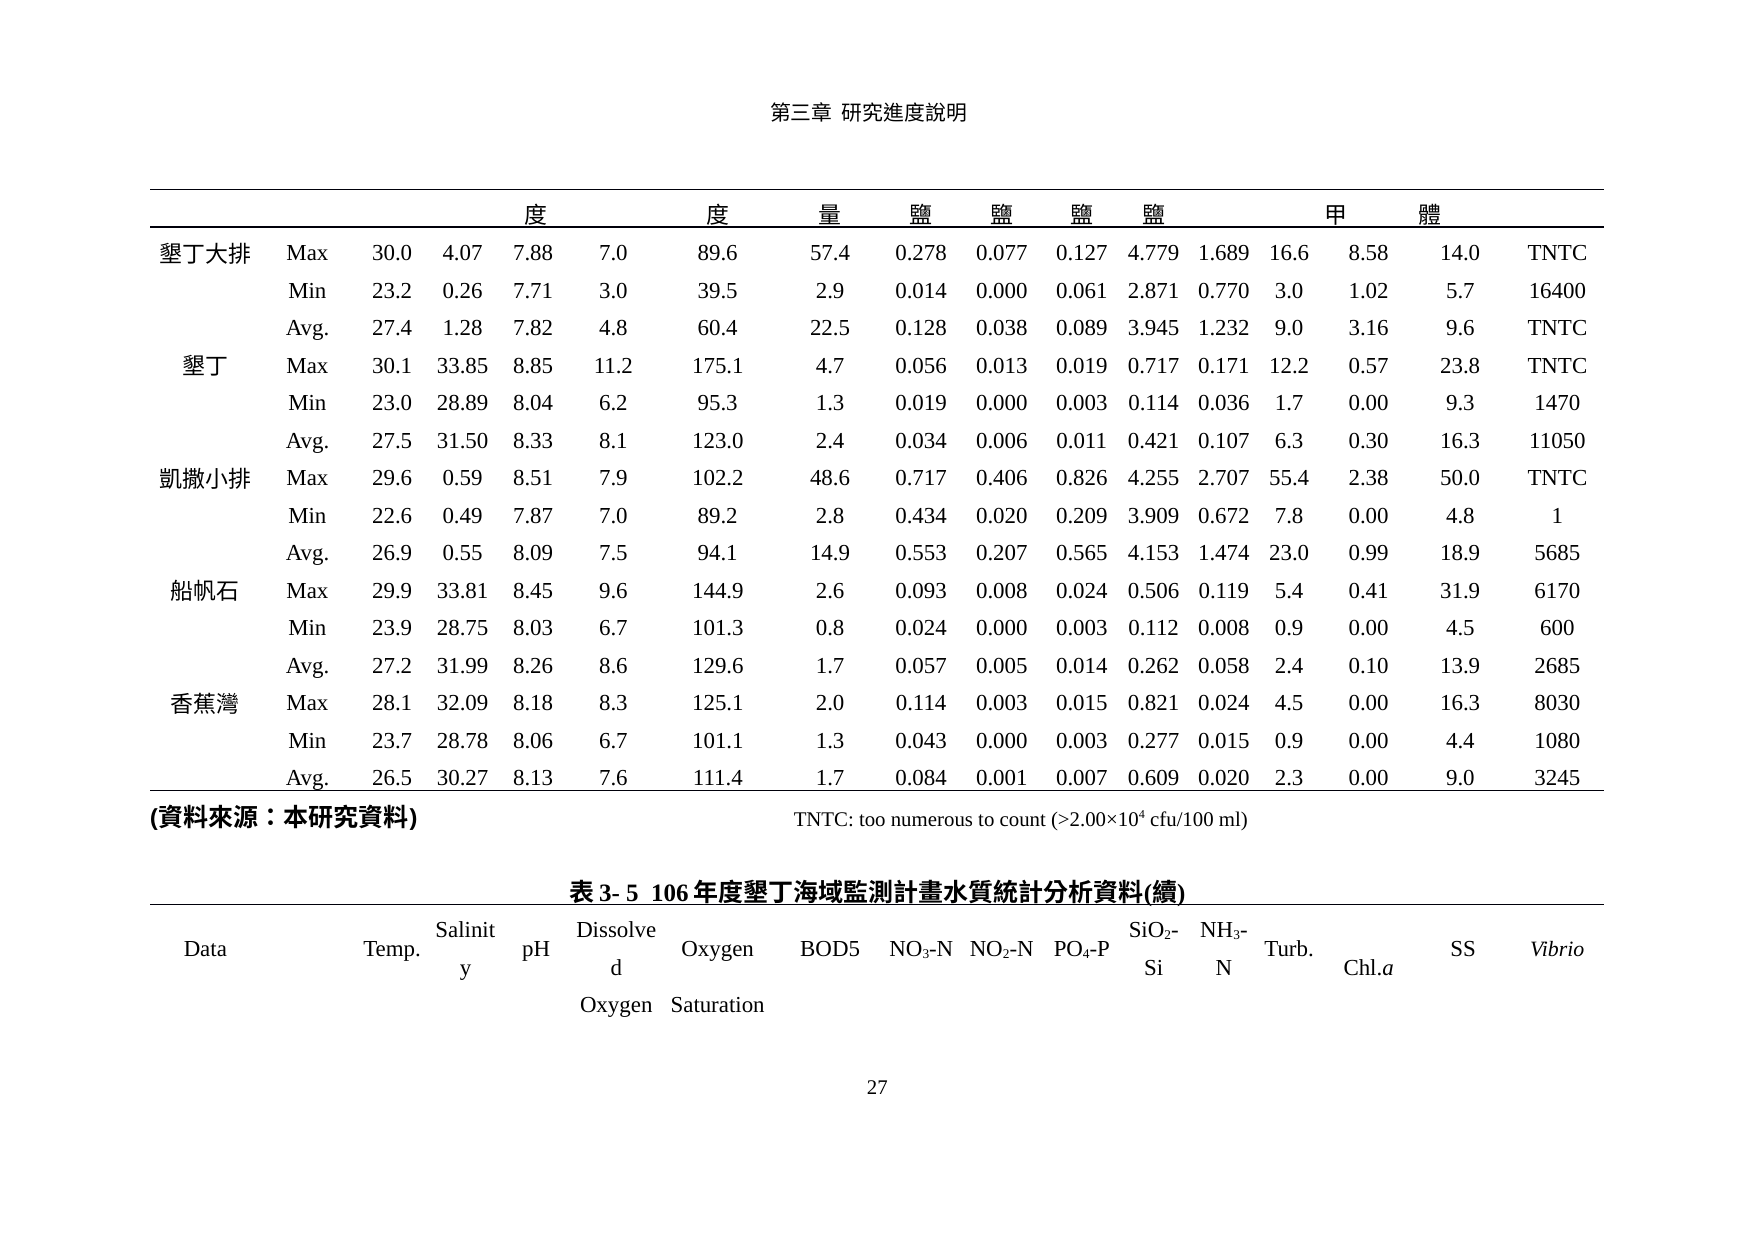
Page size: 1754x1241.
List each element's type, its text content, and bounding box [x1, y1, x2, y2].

table_cell 8.06 [501, 715, 571, 752]
table_cell 16.6 [1257, 228, 1321, 265]
table_cell 32.09 [429, 678, 501, 715]
table_cell 30.27 [429, 753, 501, 790]
table_cell TNTC [1510, 228, 1604, 265]
table_cell 8.45 [501, 565, 571, 602]
table_header NO3-N [886, 905, 956, 979]
table_cell [1416, 980, 1510, 1017]
table_cell Oxygen [571, 980, 661, 1017]
table_cell 23.7 [355, 715, 429, 752]
table_cell 0.019 [886, 378, 956, 415]
table_cell 8.04 [501, 378, 571, 415]
table_cell 0.00 [1321, 678, 1416, 715]
table_cell [150, 415, 260, 452]
table_cell 0.024 [1191, 678, 1257, 715]
table_cell 3.0 [1257, 265, 1321, 302]
table_header Data [150, 905, 260, 979]
table_cell Saturation [661, 980, 774, 1017]
table_header NH3-N [1191, 905, 1257, 979]
table_cell 0.003 [1047, 603, 1116, 640]
table_cell 27.4 [355, 303, 429, 340]
table_cell [1116, 980, 1191, 1017]
table_cell Max [260, 340, 354, 377]
table_cell 23.2 [355, 265, 429, 302]
text (資料來源：本研究資料) TNTC: too numerous to count (>2.00×104 cfu/100 ml) [150, 791, 1604, 828]
table_cell 31.99 [429, 640, 501, 677]
table_cell 50.0 [1416, 453, 1510, 490]
table_cell 57.4 [774, 228, 886, 265]
table_cell 0.061 [1047, 265, 1116, 302]
table_cell 144.9 [661, 565, 774, 602]
table_cell 0.277 [1116, 715, 1191, 752]
table_cell [150, 528, 260, 565]
table_cell 6170 [1510, 565, 1604, 602]
table_cell 23.0 [1257, 528, 1321, 565]
table_cell 0.278 [886, 228, 956, 265]
table_cell 101.3 [661, 603, 774, 640]
table_cell 1.474 [1191, 528, 1257, 565]
table_cell [886, 980, 956, 1017]
table_cell 7.8 [1257, 490, 1321, 527]
table_cell 89.6 [661, 228, 774, 265]
table_cell 0.015 [1191, 715, 1257, 752]
table_cell 28.78 [429, 715, 501, 752]
table_cell 甲 [1321, 190, 1416, 226]
table_cell 0.209 [1047, 490, 1116, 527]
table_cell 22.6 [355, 490, 429, 527]
table_cell 0.001 [956, 753, 1047, 790]
table_cell [355, 980, 429, 1017]
table_cell 4.5 [1416, 603, 1510, 640]
table_cell 13.9 [1416, 640, 1510, 677]
table_cell 0.003 [1047, 715, 1116, 752]
table_cell 0.8 [774, 603, 886, 640]
table_cell 89.2 [661, 490, 774, 527]
table_cell 0.114 [1116, 378, 1191, 415]
table_cell [355, 190, 429, 226]
table_cell 0.019 [1047, 340, 1116, 377]
table_cell 14.9 [774, 528, 886, 565]
table_cell 125.1 [661, 678, 774, 715]
table_cell 0.084 [886, 753, 956, 790]
table_cell 29.6 [355, 453, 429, 490]
table_cell 175.1 [661, 340, 774, 377]
table_cell 0.672 [1191, 490, 1257, 527]
table_cell 1.232 [1191, 303, 1257, 340]
table_cell 2.8 [774, 490, 886, 527]
table_cell 0.015 [1047, 678, 1116, 715]
table_cell 1.02 [1321, 265, 1416, 302]
table_cell [150, 753, 260, 790]
table_cell [774, 980, 886, 1017]
table_cell 27.5 [355, 415, 429, 452]
table_cell 11050 [1510, 415, 1604, 452]
table_cell 凱撒小排 [150, 453, 260, 490]
table_cell 0.000 [956, 603, 1047, 640]
table_cell 1080 [1510, 715, 1604, 752]
table_cell 0.038 [956, 303, 1047, 340]
table_cell 0.036 [1191, 378, 1257, 415]
table_cell [1191, 190, 1257, 226]
table_cell 1.3 [774, 715, 886, 752]
table_header Dissolved [571, 905, 661, 979]
table_cell 0.024 [886, 603, 956, 640]
table_cell [429, 190, 501, 226]
table_cell 9.6 [571, 565, 661, 602]
table_cell 48.6 [774, 453, 886, 490]
table_cell 0.434 [886, 490, 956, 527]
table_cell 0.30 [1321, 415, 1416, 452]
table_cell [150, 190, 260, 226]
table_cell 鹽 [1116, 190, 1191, 226]
table_cell [956, 980, 1047, 1017]
table_cell 27.2 [355, 640, 429, 677]
table_cell Avg. [260, 753, 354, 790]
table_cell 7.0 [571, 228, 661, 265]
table_cell 0.119 [1191, 565, 1257, 602]
table_cell 1.7 [1257, 378, 1321, 415]
table_cell 0.821 [1116, 678, 1191, 715]
table_cell 16.3 [1416, 678, 1510, 715]
table_cell 23.8 [1416, 340, 1510, 377]
table_cell [150, 378, 260, 415]
table_cell 0.9 [1257, 715, 1321, 752]
table_cell 111.4 [661, 753, 774, 790]
table_cell 1.3 [774, 378, 886, 415]
table_cell 8.6 [571, 640, 661, 677]
table_cell 4.7 [774, 340, 886, 377]
table_cell 0.014 [886, 265, 956, 302]
table_cell 4.779 [1116, 228, 1191, 265]
table_cell 4.8 [571, 303, 661, 340]
table_cell 8.03 [501, 603, 571, 640]
table_cell 度 [501, 190, 571, 226]
table_cell 鹽 [886, 190, 956, 226]
table_cell [429, 980, 501, 1017]
table_cell 30.0 [355, 228, 429, 265]
table_cell [1191, 980, 1257, 1017]
table_cell 0.00 [1321, 715, 1416, 752]
table_cell 28.89 [429, 378, 501, 415]
table_cell 7.9 [571, 453, 661, 490]
table_cell 0.609 [1116, 753, 1191, 790]
table_cell 1.7 [774, 753, 886, 790]
table_header NO2-N [956, 905, 1047, 979]
table_cell Min [260, 265, 354, 302]
table_cell [150, 490, 260, 527]
table_cell 0.826 [1047, 453, 1116, 490]
table_cell 9.3 [1416, 378, 1510, 415]
table_cell 29.9 [355, 565, 429, 602]
table_cell [150, 603, 260, 640]
table_cell 0.000 [956, 265, 1047, 302]
table_cell [260, 980, 354, 1017]
table_cell 6.2 [571, 378, 661, 415]
table_cell 墾丁大排 [150, 228, 260, 265]
text 表3- 5 106年度墾丁海域監測計畫水質統計分析資料(續) [150, 866, 1604, 903]
table_cell [1321, 980, 1416, 1017]
table_cell 0.59 [429, 453, 501, 490]
table_cell 8.13 [501, 753, 571, 790]
table_cell 94.1 [661, 528, 774, 565]
table_header SiO2-Si [1116, 905, 1191, 979]
table_cell 0.49 [429, 490, 501, 527]
table_cell 0.207 [956, 528, 1047, 565]
table_cell 0.26 [429, 265, 501, 302]
table_cell 0.003 [1047, 378, 1116, 415]
table_cell 33.81 [429, 565, 501, 602]
table_cell 7.71 [501, 265, 571, 302]
table_cell 2.707 [1191, 453, 1257, 490]
table_cell 2.871 [1116, 265, 1191, 302]
table_cell TNTC [1510, 303, 1604, 340]
table_cell 102.2 [661, 453, 774, 490]
table_cell 0.128 [886, 303, 956, 340]
table_cell 0.00 [1321, 753, 1416, 790]
table_cell 8.33 [501, 415, 571, 452]
table_cell 5685 [1510, 528, 1604, 565]
table_cell 9.0 [1416, 753, 1510, 790]
table_cell 4.255 [1116, 453, 1191, 490]
table_cell 0.011 [1047, 415, 1116, 452]
table_cell 6.7 [571, 603, 661, 640]
table_cell 33.85 [429, 340, 501, 377]
table_cell 3.16 [1321, 303, 1416, 340]
table_cell Max [260, 565, 354, 602]
table_cell 0.000 [956, 378, 1047, 415]
table_cell 7.82 [501, 303, 571, 340]
table_cell 2.4 [1257, 640, 1321, 677]
table_cell Min [260, 490, 354, 527]
table_cell 0.99 [1321, 528, 1416, 565]
table_cell 1470 [1510, 378, 1604, 415]
table_cell Avg. [260, 415, 354, 452]
table_cell 2.38 [1321, 453, 1416, 490]
table_cell 體 [1416, 190, 1510, 226]
table_cell Avg. [260, 528, 354, 565]
table_cell 28.1 [355, 678, 429, 715]
table_cell [1510, 980, 1604, 1017]
table_cell 0.717 [886, 453, 956, 490]
table_cell 0.114 [886, 678, 956, 715]
table_cell 0.057 [886, 640, 956, 677]
table_cell 0.00 [1321, 490, 1416, 527]
table_cell 0.056 [886, 340, 956, 377]
table_cell 14.0 [1416, 228, 1510, 265]
table_cell 0.077 [956, 228, 1047, 265]
table_header PO4-P [1047, 905, 1116, 979]
table_cell 8.85 [501, 340, 571, 377]
table_cell [571, 190, 661, 226]
table_cell [150, 715, 260, 752]
table_cell 2685 [1510, 640, 1604, 677]
table_cell 0.008 [1191, 603, 1257, 640]
table_cell 12.2 [1257, 340, 1321, 377]
table_cell 8.51 [501, 453, 571, 490]
table_cell 8.09 [501, 528, 571, 565]
table_cell 9.0 [1257, 303, 1321, 340]
table_header [260, 905, 354, 979]
table_cell 1.28 [429, 303, 501, 340]
table_cell 129.6 [661, 640, 774, 677]
table_cell [1257, 190, 1321, 226]
table_cell 0.406 [956, 453, 1047, 490]
table_header Chl.a [1321, 905, 1416, 979]
table_cell 1.7 [774, 640, 886, 677]
table_header Oxygen [661, 905, 774, 979]
table_cell 0.107 [1191, 415, 1257, 452]
table_cell 1.689 [1191, 228, 1257, 265]
table_cell 0.006 [956, 415, 1047, 452]
table_cell 5.7 [1416, 265, 1510, 302]
table_header Salinity [429, 905, 501, 979]
table_cell 0.9 [1257, 603, 1321, 640]
table_cell 2.4 [774, 415, 886, 452]
table_cell 0.112 [1116, 603, 1191, 640]
table_cell 0.55 [429, 528, 501, 565]
table_cell 0.020 [956, 490, 1047, 527]
table_cell 2.6 [774, 565, 886, 602]
table_cell 0.014 [1047, 640, 1116, 677]
table_cell 4.4 [1416, 715, 1510, 752]
table_header Temp. [355, 905, 429, 979]
table_cell 0.421 [1116, 415, 1191, 452]
table_cell 23.9 [355, 603, 429, 640]
table_cell 7.87 [501, 490, 571, 527]
table_cell 墾丁 [150, 340, 260, 377]
table_cell 8.1 [571, 415, 661, 452]
table_cell [1047, 980, 1116, 1017]
table_cell 0.008 [956, 565, 1047, 602]
table_cell 4.5 [1257, 678, 1321, 715]
table_cell 0.127 [1047, 228, 1116, 265]
table_cell [150, 980, 260, 1017]
table_cell [260, 190, 354, 226]
table_cell 31.50 [429, 415, 501, 452]
table_cell 香蕉灣 [150, 678, 260, 715]
table_cell 30.1 [355, 340, 429, 377]
table_cell 量 [774, 190, 886, 226]
table_cell 7.6 [571, 753, 661, 790]
table_cell 0.005 [956, 640, 1047, 677]
table_cell [150, 303, 260, 340]
table_cell Max [260, 228, 354, 265]
table_cell 55.4 [1257, 453, 1321, 490]
table_cell 0.262 [1116, 640, 1191, 677]
table_cell 鹽 [956, 190, 1047, 226]
table_cell 39.5 [661, 265, 774, 302]
table_cell 0.770 [1191, 265, 1257, 302]
table_cell 8.18 [501, 678, 571, 715]
table_cell 123.0 [661, 415, 774, 452]
table_cell 7.88 [501, 228, 571, 265]
table_cell Max [260, 678, 354, 715]
table_cell 4.8 [1416, 490, 1510, 527]
table_cell 0.171 [1191, 340, 1257, 377]
table_cell Avg. [260, 640, 354, 677]
table_cell 1 [1510, 490, 1604, 527]
table_cell 5.4 [1257, 565, 1321, 602]
table_cell 16.3 [1416, 415, 1510, 452]
table_cell 3.0 [571, 265, 661, 302]
table_cell 0.089 [1047, 303, 1116, 340]
table_cell 26.5 [355, 753, 429, 790]
table_cell 0.043 [886, 715, 956, 752]
table_cell 0.00 [1321, 378, 1416, 415]
table_cell 船帆石 [150, 565, 260, 602]
table_cell Max [260, 453, 354, 490]
table_cell 2.3 [1257, 753, 1321, 790]
table_cell Min [260, 603, 354, 640]
table_cell 95.3 [661, 378, 774, 415]
table_cell 9.6 [1416, 303, 1510, 340]
table_cell 7.0 [571, 490, 661, 527]
table_cell 6.7 [571, 715, 661, 752]
table_cell 3.945 [1116, 303, 1191, 340]
table_cell [1510, 190, 1604, 226]
table_cell [150, 265, 260, 302]
table_cell 0.565 [1047, 528, 1116, 565]
table_cell 11.2 [571, 340, 661, 377]
table_cell 0.058 [1191, 640, 1257, 677]
table_cell 8.26 [501, 640, 571, 677]
table_cell 0.41 [1321, 565, 1416, 602]
table_header pH [501, 905, 571, 979]
table_header Vibrio [1510, 905, 1604, 979]
table_cell Avg. [260, 303, 354, 340]
table_cell 0.007 [1047, 753, 1116, 790]
table_cell 23.0 [355, 378, 429, 415]
table_cell 7.5 [571, 528, 661, 565]
table_cell 22.5 [774, 303, 886, 340]
table_cell 0.00 [1321, 603, 1416, 640]
table_cell 0.000 [956, 715, 1047, 752]
table_cell 31.9 [1416, 565, 1510, 602]
table_cell 0.003 [956, 678, 1047, 715]
table_cell 2.0 [774, 678, 886, 715]
table_cell 0.717 [1116, 340, 1191, 377]
table_cell 101.1 [661, 715, 774, 752]
table_header BOD5 [774, 905, 886, 979]
table_cell 0.57 [1321, 340, 1416, 377]
table_cell 18.9 [1416, 528, 1510, 565]
table_cell [501, 980, 571, 1017]
table_cell 4.07 [429, 228, 501, 265]
table_cell 3.909 [1116, 490, 1191, 527]
table_cell 8.3 [571, 678, 661, 715]
table_cell [150, 640, 260, 677]
table_cell 鹽 [1047, 190, 1116, 226]
table_header SS [1416, 905, 1510, 979]
table_cell 8.58 [1321, 228, 1416, 265]
table_cell 0.10 [1321, 640, 1416, 677]
table_cell Min [260, 715, 354, 752]
table_cell 16400 [1510, 265, 1604, 302]
table_cell 0.553 [886, 528, 956, 565]
table_cell 60.4 [661, 303, 774, 340]
table_cell 8030 [1510, 678, 1604, 715]
table_cell 0.034 [886, 415, 956, 452]
table_cell 2.9 [774, 265, 886, 302]
table_cell TNTC [1510, 453, 1604, 490]
table_cell [1257, 980, 1321, 1017]
table_header Turb. [1257, 905, 1321, 979]
table_cell 度 [661, 190, 774, 226]
table_cell TNTC [1510, 340, 1604, 377]
table_cell 6.3 [1257, 415, 1321, 452]
table_cell 0.024 [1047, 565, 1116, 602]
table_cell 600 [1510, 603, 1604, 640]
table_cell 3245 [1510, 753, 1604, 790]
table_cell 0.020 [1191, 753, 1257, 790]
table_cell 0.506 [1116, 565, 1191, 602]
table_cell 0.093 [886, 565, 956, 602]
table_cell 26.9 [355, 528, 429, 565]
table_cell 28.75 [429, 603, 501, 640]
table_cell Min [260, 378, 354, 415]
table_cell 4.153 [1116, 528, 1191, 565]
table_cell 0.013 [956, 340, 1047, 377]
